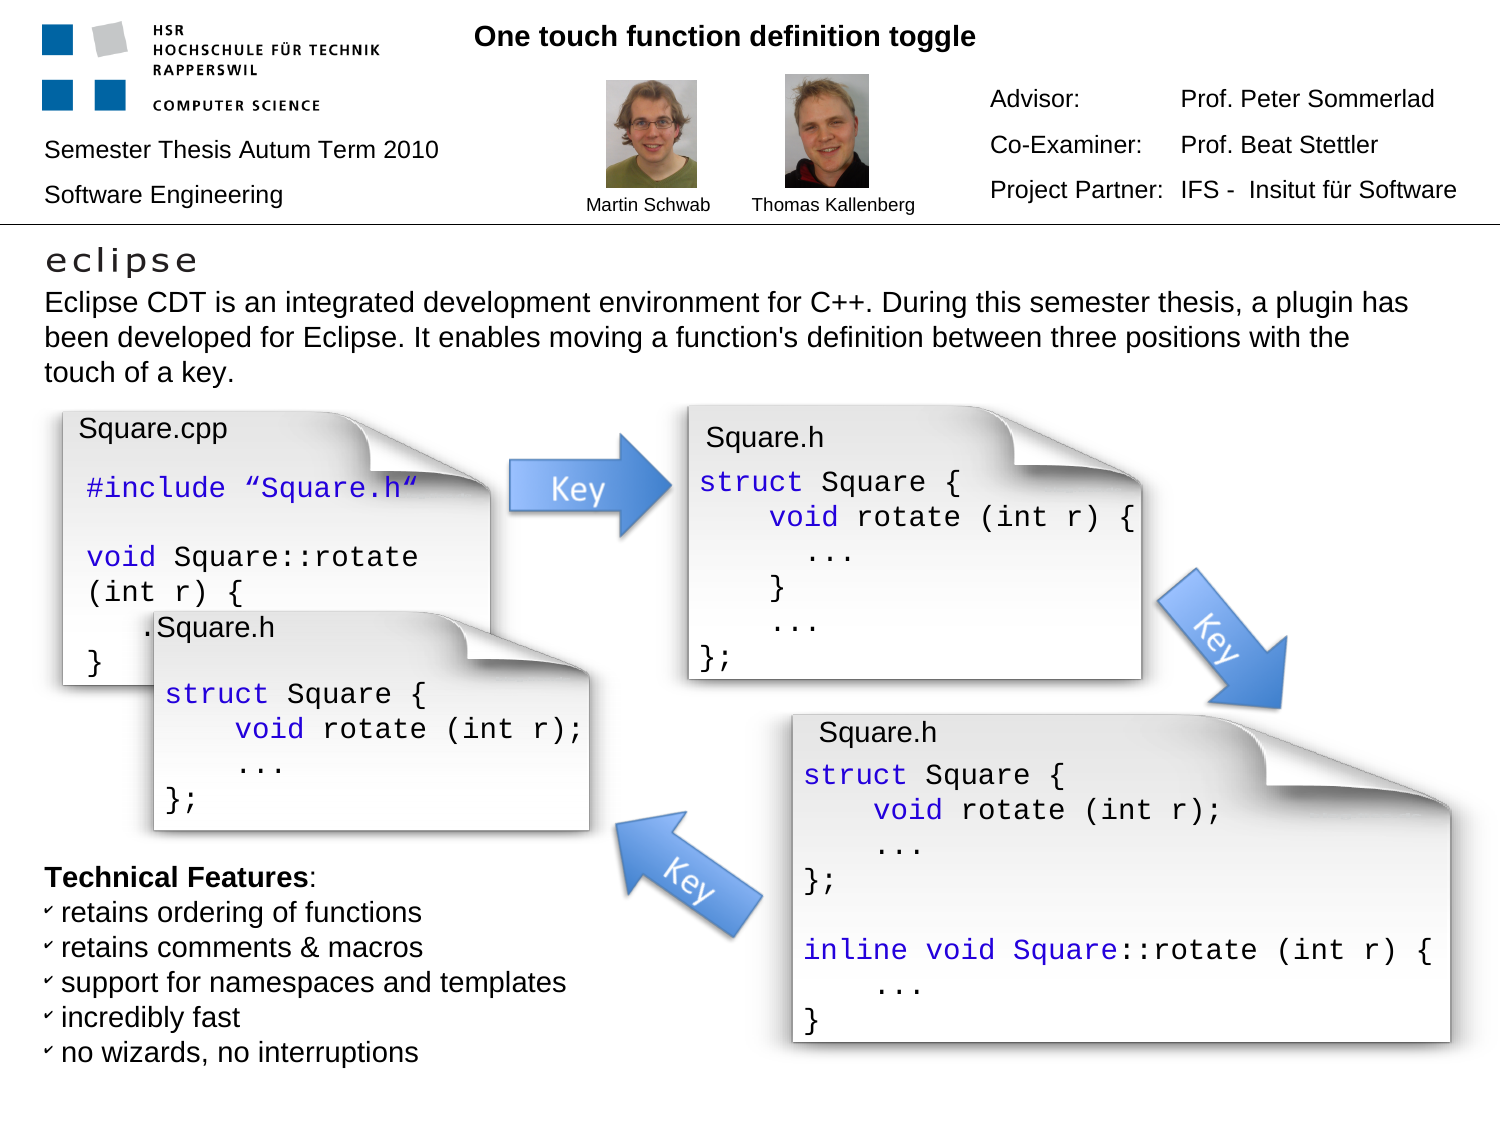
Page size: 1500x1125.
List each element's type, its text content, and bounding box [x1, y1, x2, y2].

text_box struct Square { void rotate (int r); ... }; [149, 667, 656, 845]
picture [47, 247, 195, 278]
text_box Eclipse CDT is an integrated development environment for C++. During this semester thesis, a plugin has been developed for Eclipse. It enables moving a function's definition between three positions with the touch of a key. [29, 275, 1447, 396]
text_box struct Square { void rotate (int r) { ... } ... }; [684, 454, 1152, 686]
picture [606, 80, 697, 188]
text_box Advisor: Prof. Peter Sommerlad Co-Examiner: Prof. Beat Stettler Project Partner: IFS - Insitut für Software [975, 75, 1477, 212]
text_box One touch function definition toggle [458, 9, 1013, 61]
text_box Martin Schwab Thomas Kallenberg [571, 184, 938, 223]
picture [0, 401, 1500, 1064]
text_box Technical Features: retains ordering of functions retains comments & macros support for namespaces and templates incredibly fast no wizards, no interruptions [29, 850, 621, 1087]
text_box Square.cpp [63, 401, 286, 461]
text_box Square.h [141, 601, 332, 661]
picture [785, 74, 869, 188]
picture [42, 21, 387, 114]
text_box Semester Thesis Autum Term 2010 Software Engineering [29, 125, 573, 217]
text_box Square.h [804, 705, 992, 756]
text_box Square.h [690, 410, 875, 461]
text_box struct Square { void rotate (int r); ... }; inline void Square::rotate (int r) { ... } [788, 748, 1459, 1093]
text_box #include “Square.h“ void Square::rotate (int r) { ... } [71, 460, 455, 608]
